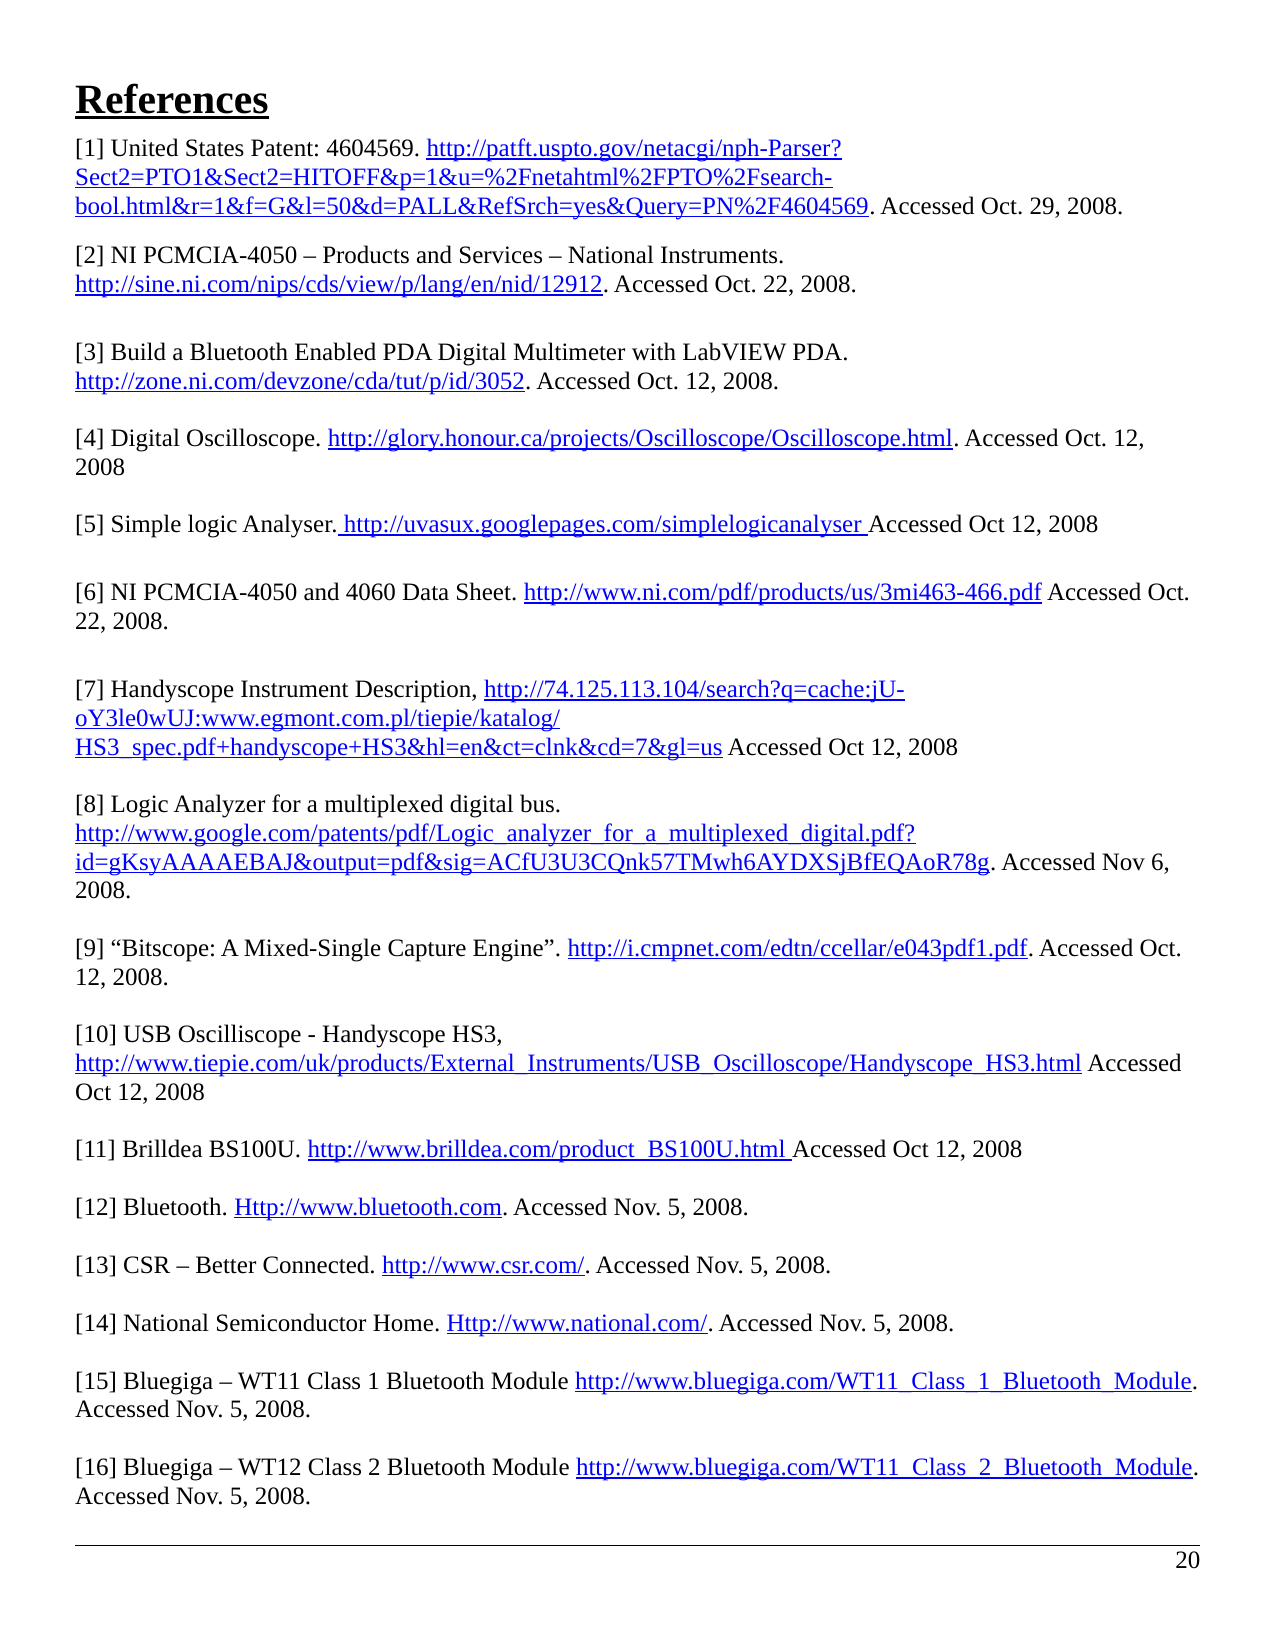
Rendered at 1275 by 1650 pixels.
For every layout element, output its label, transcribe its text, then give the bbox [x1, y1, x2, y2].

text [14] National Semiconductor Home. Http://www.national.com/. Accessed Nov. 5, 2008. [75, 1308, 1200, 1337]
text [15] Bluegiga – WT11 Class 1 Bluetooth Module http://www.bluegiga.com/WT11_Class_1_Bluetooth_Module. Accessed Nov. 5, 2008. [75, 1366, 1200, 1423]
text [1] United States Patent: 4604569. http://patft.uspto.gov/netacgi/nph-Parser?Sect2=PTO1&Sect2=HITOFF&p=1&u=%2Fnetahtml%2FPTO%2Fsearch-bool.html&r=1&f=G&l=50&d=PALL&RefSrch=yes&Query=PN%2F4604569. Accessed Oct. 29, 2008. [75, 133, 1200, 219]
text [4] Digital Oscilloscope. http://glory.honour.ca/projects/Oscilloscope/Oscilloscope.html. Accessed Oct. 12, 2008 [75, 423, 1200, 509]
text [3] Build a Bluetooth Enabled PDA Digital Multimeter with LabVIEW PDA. http://zone.ni.com/devzone/cda/tut/p/id/3052. Accessed Oct. 12, 2008. [75, 337, 1200, 394]
text [7] Handyscope Instrument Description, http://74.125.113.104/search?q=cache:jU-oY3le0wUJ:www.egmont.com.pl/tiepie/katalog/HS3_spec.pdf+handyscope+HS3&hl=en&ct=clnk&cd=7&gl=us Accessed Oct 12, 2008 [75, 674, 1200, 760]
text [6] NI PCMCIA-4050 and 4060 Data Sheet. http://www.ni.com/pdf/products/us/3mi463-466.pdf Accessed Oct. 22, 2008. [75, 577, 1200, 635]
text [11] Brilldea BS100U. http://www.brilldea.com/product_BS100U.html Accessed Oct 12, 2008 [75, 1134, 1200, 1163]
text [16] Bluegiga – WT12 Class 2 Bluetooth Module http://www.bluegiga.com/WT11_Class_2_Bluetooth_Module. Accessed Nov. 5, 2008. [75, 1452, 1200, 1510]
text [10] USB Oscilliscope - Handyscope HS3, http://www.tiepie.com/uk/products/External_Instruments/USB_Oscilloscope/Handyscope_HS3.html Accessed Oct 12, 2008 [75, 1019, 1200, 1105]
text [13] CSR – Better Connected. http://www.csr.com/. Accessed Nov. 5, 2008. [75, 1250, 1200, 1279]
text [5] Simple logic Analyser. http://uvasux.googlepages.com/simplelogicanalyser Accessed Oct 12, 2008 [75, 509, 1200, 538]
text [9] “Bitscope: A Mixed-Single Capture Engine”. http://i.cmpnet.com/edtn/ccellar/e043pdf1.pdf. Accessed Oct. 12, 2008. [75, 933, 1200, 990]
text [8] Logic Analyzer for a multiplexed digital bus. http://www.google.com/patents/pdf/Logic_analyzer_for_a_multiplexed_digital.pdf?id=gKsyAAAAEBAJ&output=pdf&sig=ACfU3U3CQnk57TMwh6AYDXSjBfEQAoR78g. Accessed Nov 6, 2008. [75, 789, 1200, 904]
text [2] NI PCMCIA-4050 – Products and Services – National Instruments. http://sine.ni.com/nips/cds/view/p/lang/en/nid/12912. Accessed Oct. 22, 2008. [75, 240, 1200, 298]
text [12] Bluetooth. Http://www.bluetooth.com. Accessed Nov. 5, 2008. [75, 1192, 1200, 1221]
subtitle References [75, 75, 1200, 123]
